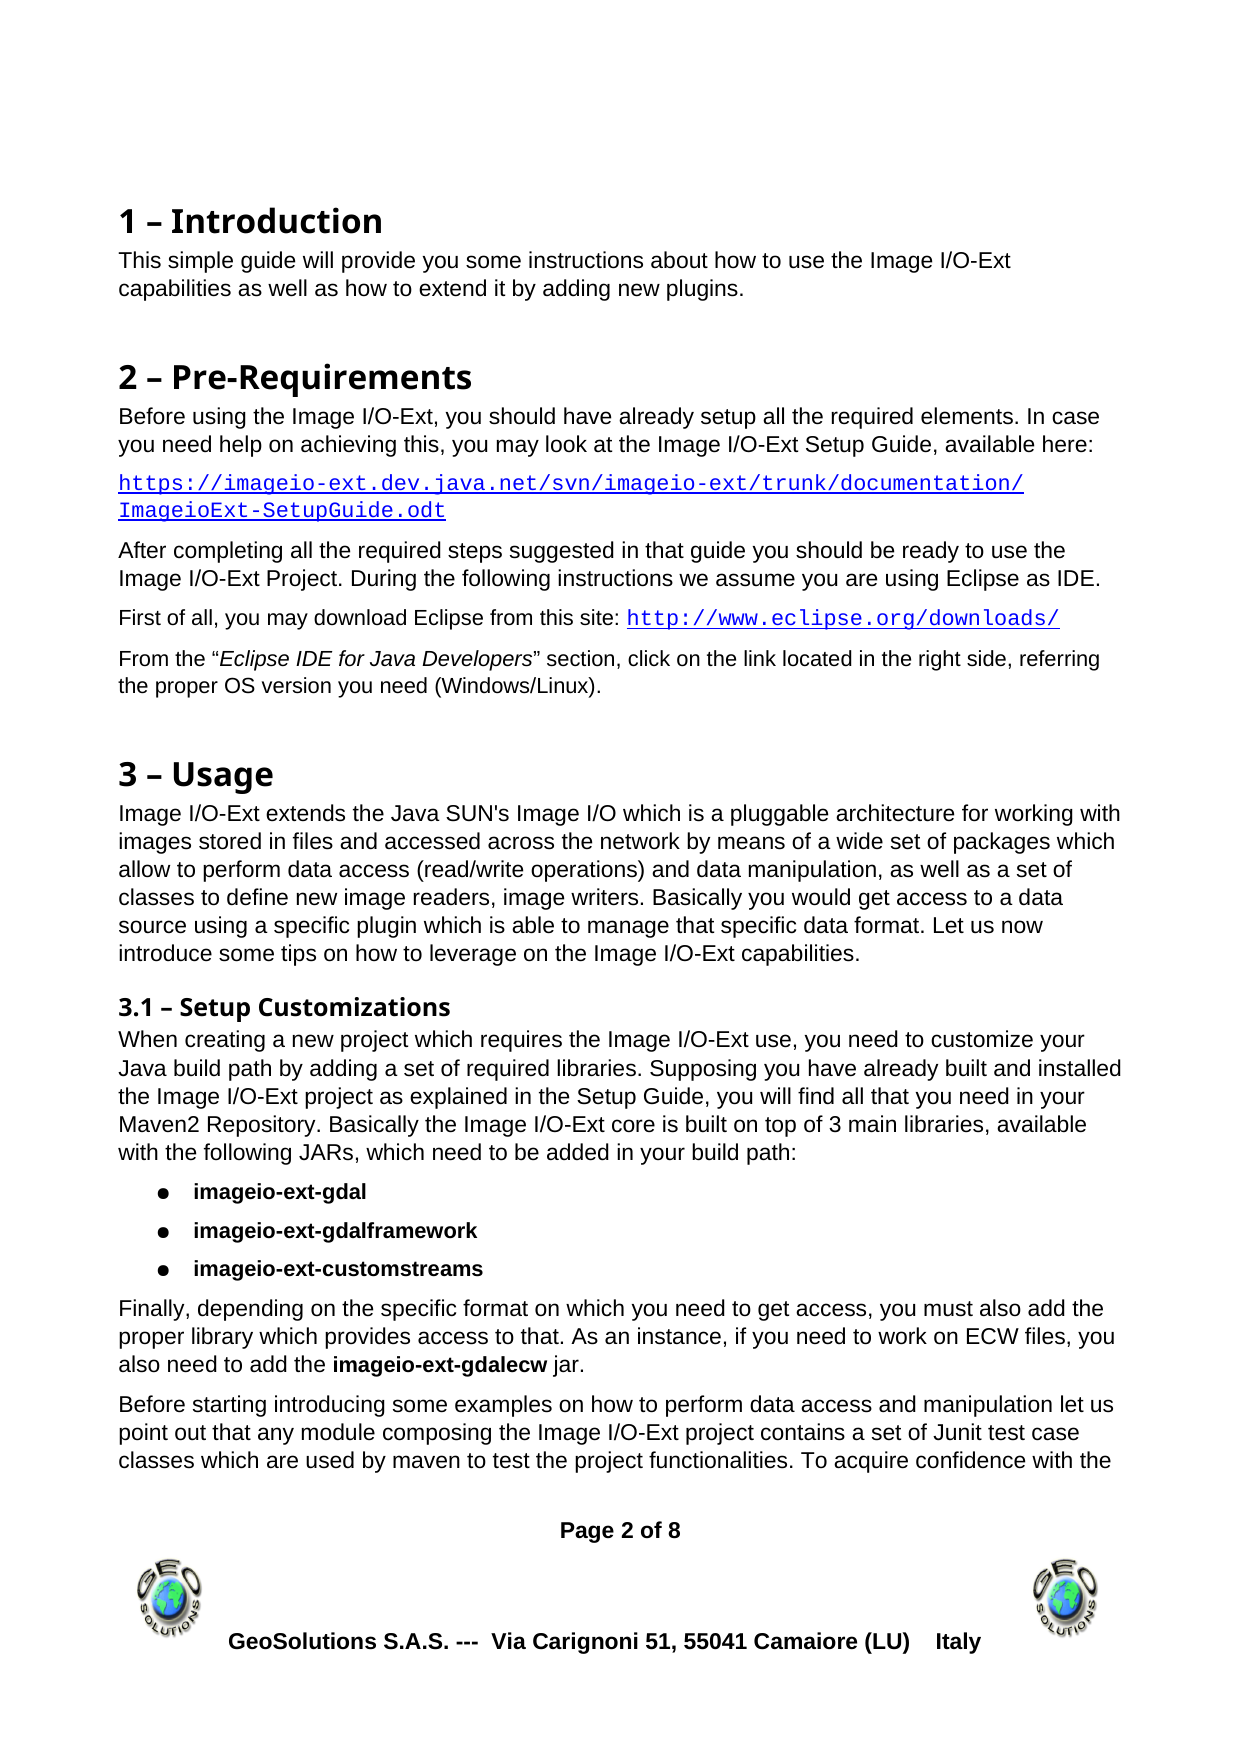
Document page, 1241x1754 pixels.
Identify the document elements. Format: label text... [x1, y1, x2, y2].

text Finally, depending on the specific format on which you need to get access, you must also add the proper library which provides access to that. As an instance, if you need to work on ECW files, you also need to add the imageio-ext-gdalecw jar. [118, 1296, 1122, 1377]
text This simple guide will provide you some instructions about how to use the Image I/O-Ext capabilities as well as how to extend it by adding new plugins. [118, 247, 1122, 301]
list imageio-ext-customstreams [156, 1257, 1122, 1281]
text After completing all the required steps suggested in that guide you should be ready to use the Image I/O-Ext Project. During the following instructions we assume you are using Eclipse as IDE. [118, 538, 1122, 592]
picture [1030, 1552, 1101, 1641]
text When creating a new project which requires the Image I/O-Ext use, you need to customize your Java build path by adding a set of required libraries. Supposing you have already built and installed the Image I/O-Ext project as explained in the Setup Guide, you will find all that you need in your Maven2 Repository. Basically the Image I/O-Ext core is built on top of 3 main libraries, available with the following JARs, which need to be added in your build path: [118, 1027, 1122, 1165]
list imageio-ext-gdal [156, 1179, 1122, 1204]
text Image I/O-Ext extends the Java SUN's Image I/O which is a pluggable architecture for working with images stored in files and accessed across the network by means of a wide set of packages which allow to perform data access (read/write operations) and data manipulation, as well as a set of classes to define new image readers, image writers. Basically you would get access to a data source using a specific plugin which is able to manage that specific data format. Let us now introduce some tips on how to leverage on the Image I/O-Ext capabilities. [118, 800, 1122, 966]
text https://imageio-ext.dev.java.net/svn/imageio-ext/trunk/documentation/ImageioExt-SetupGuide.odt [118, 472, 1122, 524]
text Before starting introducing some examples on how to perform data access and manipulation let us point out that any module composing the Image I/O-Ext project contains a set of Junit test case classes which are used by maven to test the project functionalities. To acquire confidence with the [118, 1392, 1122, 1473]
list imageio-ext-gdalframework [156, 1218, 1122, 1243]
subtitle 3.1 – Setup Customizations [118, 990, 1122, 1024]
text First of all, you may download Eclipse from this site: http://www.eclipse.org/downloads/ [118, 606, 1122, 632]
subtitle 1 – Introduction [118, 198, 1122, 243]
subtitle 2 – Pre-Requirements [118, 354, 1122, 399]
text Before using the Image I/O-Ext, you should have already setup all the required elements. In case you need help on achieving this, you may look at the Image I/O-Ext Setup Guide, available here: [118, 404, 1122, 457]
subtitle 3 – Usage [118, 750, 1122, 796]
picture [134, 1552, 205, 1641]
text From the “Eclipse IDE for Java Developers” section, click on the link located in the right side, referring the proper OS version you need (Windows/Linux). [118, 647, 1122, 698]
